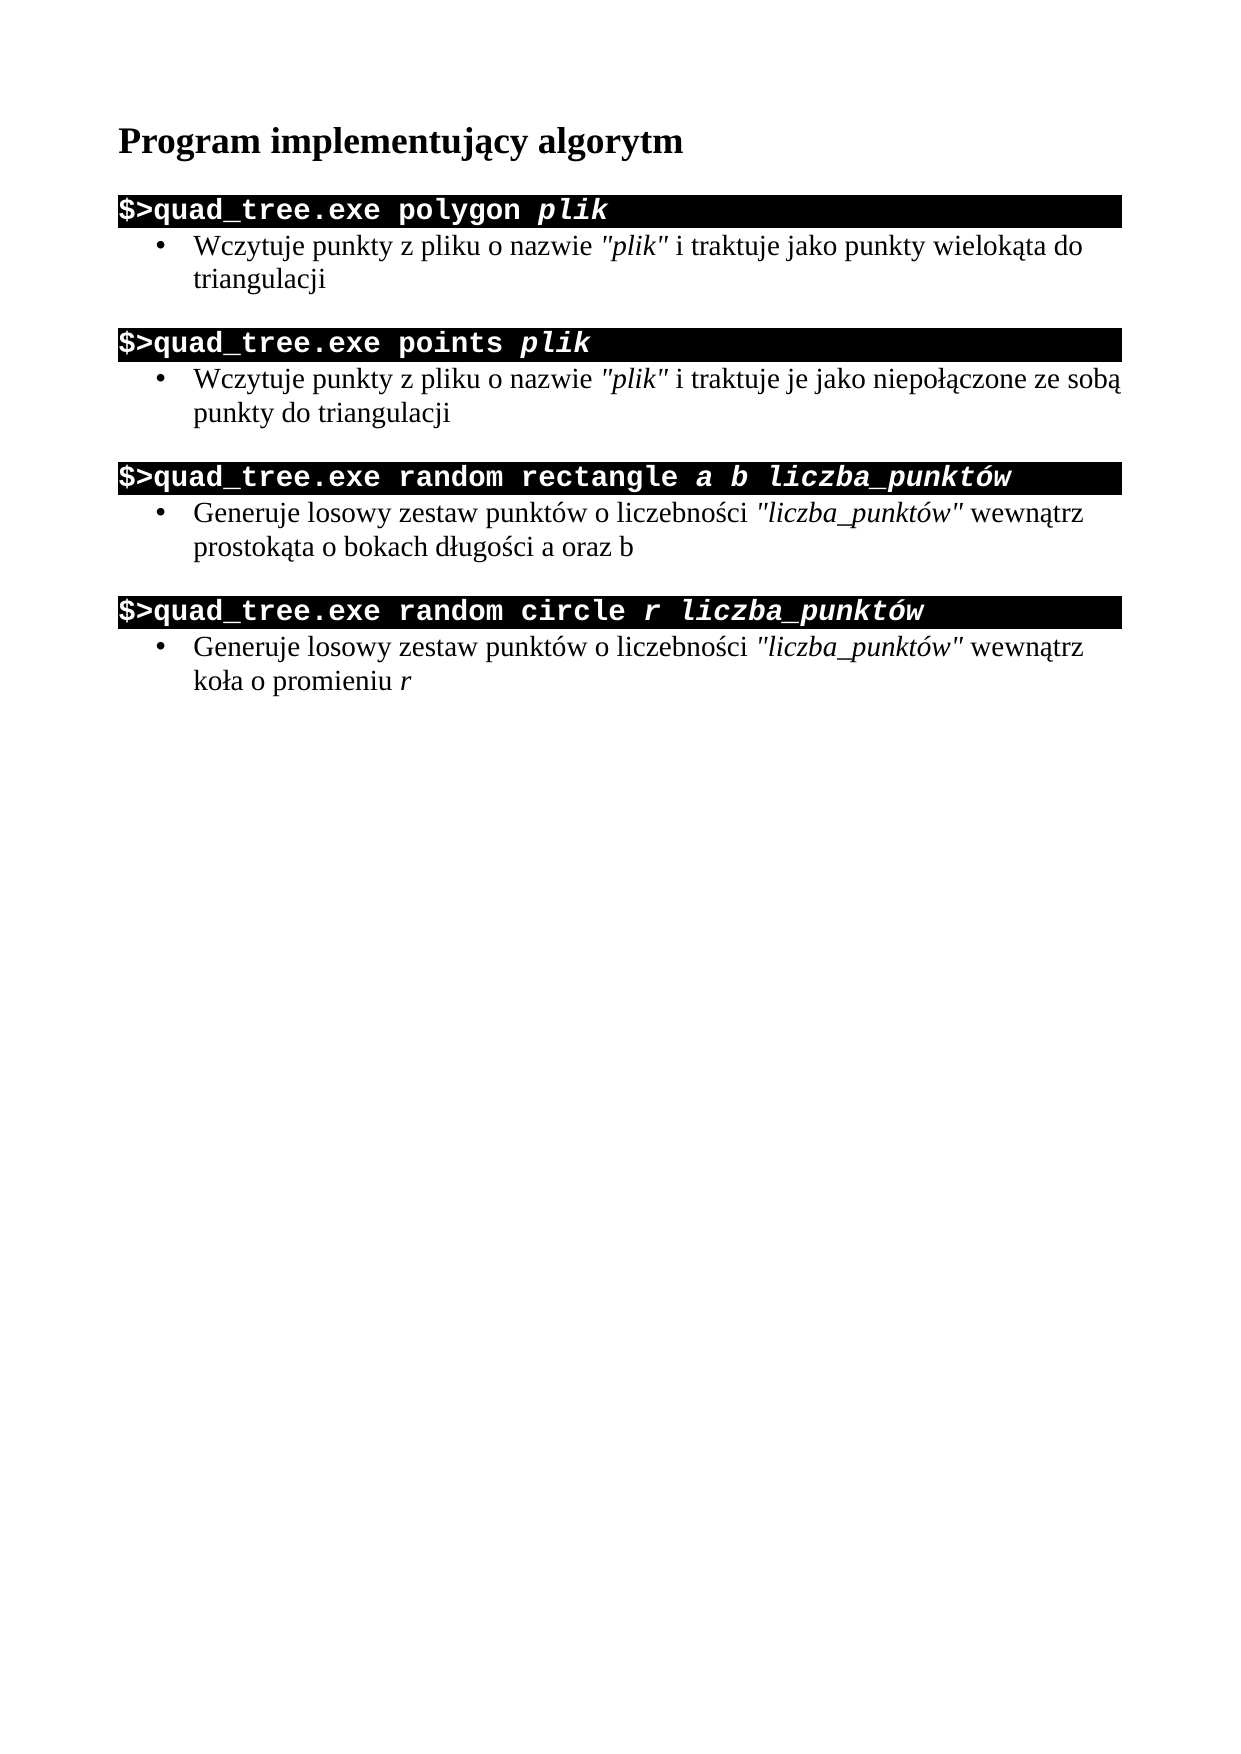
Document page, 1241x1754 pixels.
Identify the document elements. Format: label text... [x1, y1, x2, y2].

text Program implementujący algorytm [118, 118, 1122, 161]
text $>quad_tree.exe random rectangle a b liczba_punktów [118, 462, 1122, 495]
text $>quad_tree.exe points plik [118, 328, 1122, 362]
list Generuje losowy zestaw punktów o liczebności "liczba_punktów" wewnątrz prostokąta o bokach długości a oraz b [156, 495, 1122, 562]
list Generuje losowy zestaw punktów o liczebności "liczba_punktów" wewnątrz koła o promieniu r [156, 629, 1122, 696]
text $>quad_tree.exe polygon plik [118, 195, 1122, 228]
list Wczytuje punkty z pliku o nazwie "plik" i traktuje jako punkty wielokąta do triangulacji [156, 228, 1122, 295]
text $>quad_tree.exe random circle r liczba_punktów [118, 596, 1122, 629]
list Wczytuje punkty z pliku o nazwie "plik" i traktuje je jako niepołączone ze sobą punkty do triangulacji [156, 362, 1122, 429]
